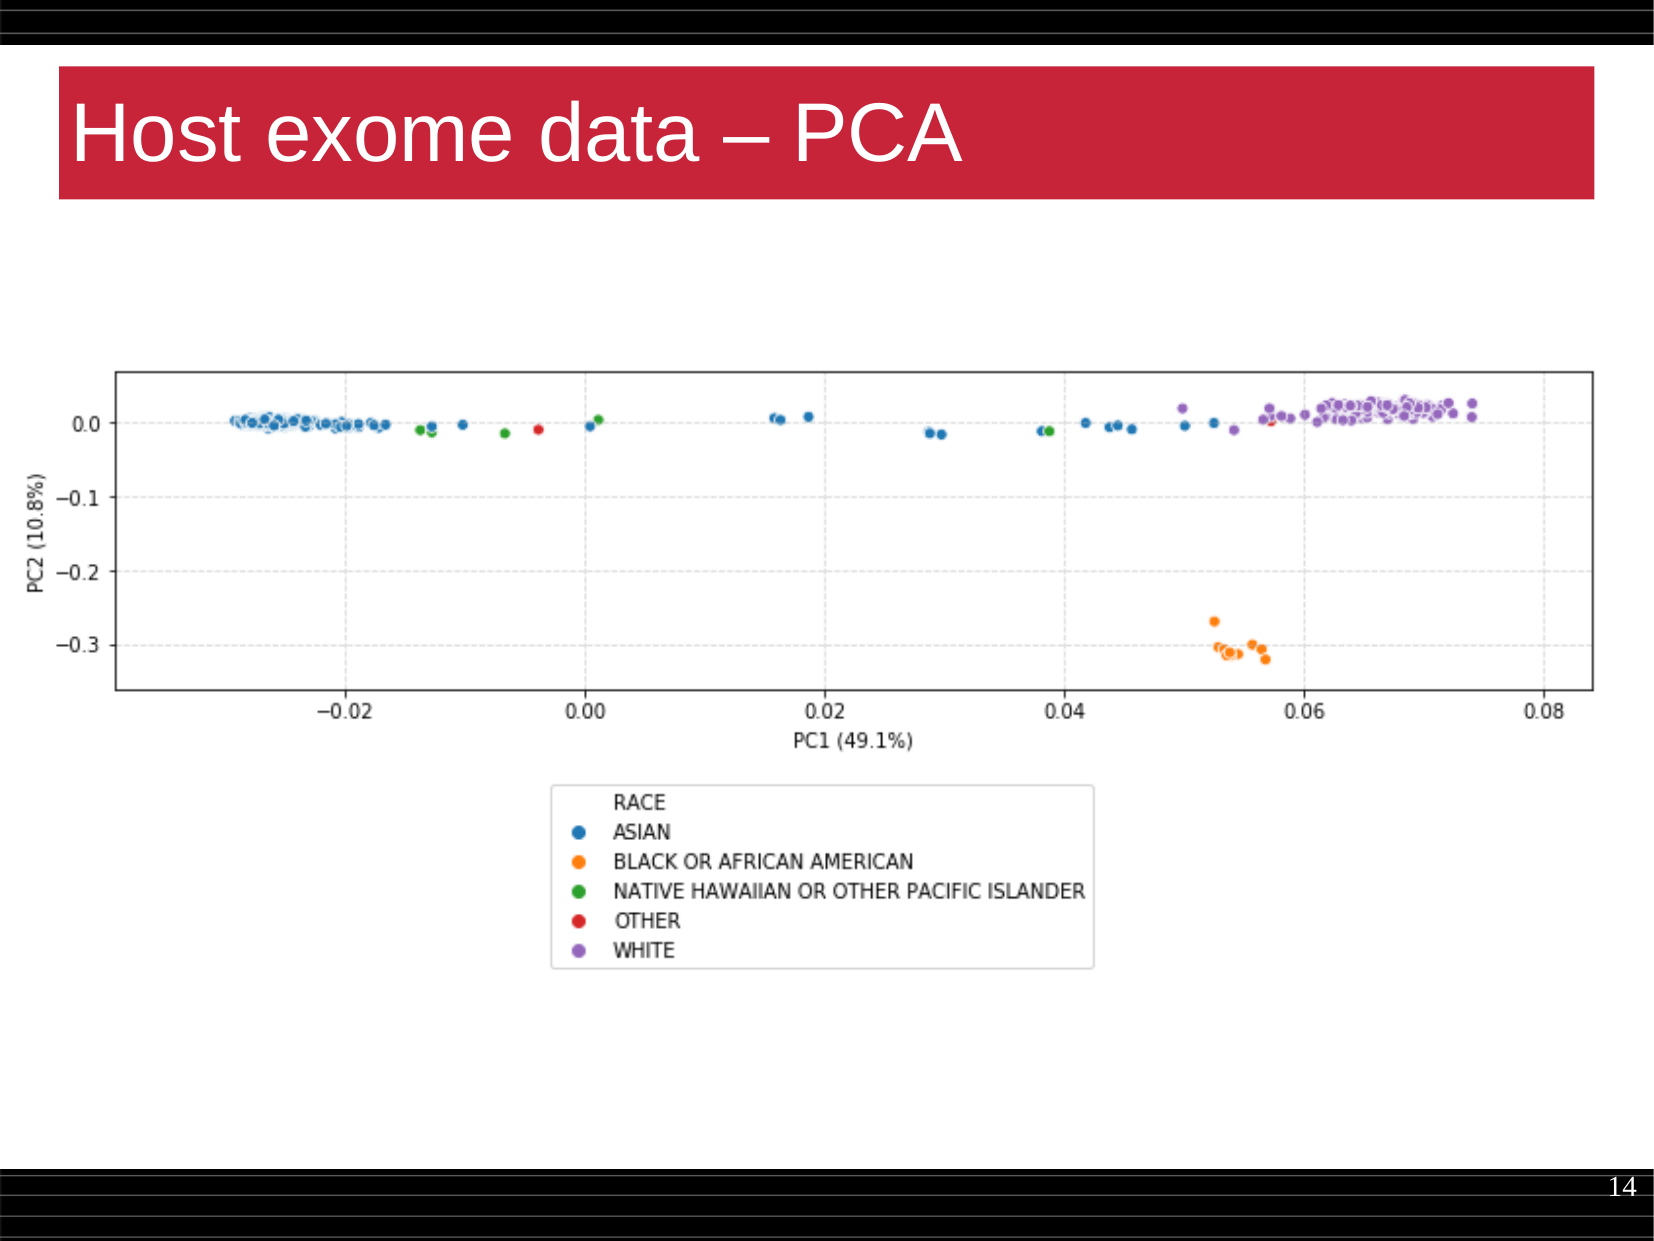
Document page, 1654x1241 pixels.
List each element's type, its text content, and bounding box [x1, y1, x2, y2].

title Host exome data – PCA [59, 66, 1595, 200]
picture [0, 1169, 1654, 1241]
picture [14, 358, 1606, 764]
picture [537, 767, 1117, 978]
picture [0, 0, 1654, 45]
